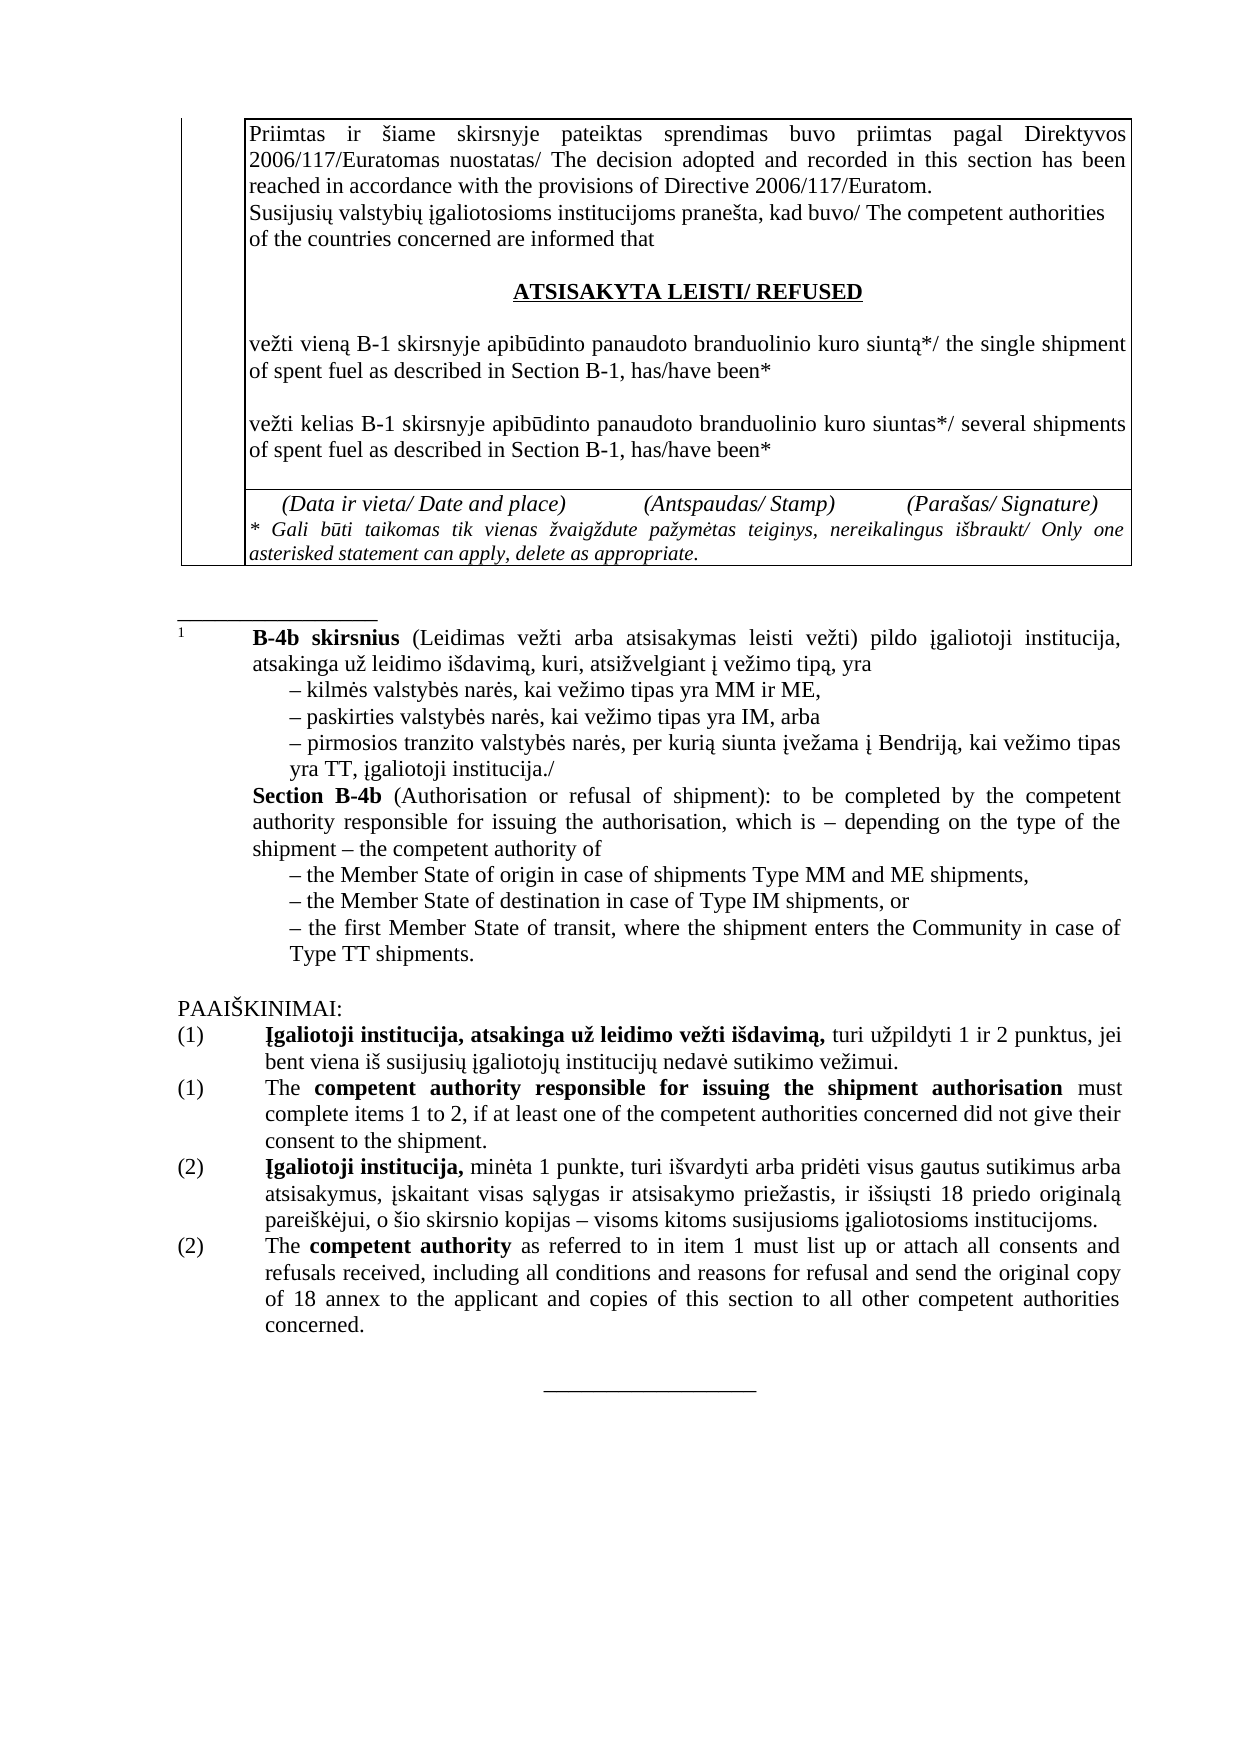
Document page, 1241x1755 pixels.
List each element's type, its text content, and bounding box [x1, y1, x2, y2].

text _________________ [177, 1366, 1122, 1395]
text – kilmės valstybės narės, kai vežimo tipas yra MM ir ME, [289, 676, 1122, 703]
table_cell (Data ir vieta/ Date and place) [246, 490, 605, 517]
text – the Member State of destination in case of Type IM shipments, or [289, 887, 1122, 914]
text (2) The competent authority as referred to in item 1 must list up or attach all consents and refusals received, including all conditions and reasons for refusal and send the original copy of 18 annex to the applicant and copies of this section to all other competent authorities concerned. [177, 1232, 1122, 1338]
text (1) The competent authority responsible for issuing the shipment authorisation must complete items 1 to 2, if at least one of the competent authorities concerned did not give their consent to the shipment. [177, 1074, 1122, 1153]
text ________________ [177, 595, 1122, 624]
text – paskirties valstybės narės, kai vežimo tipas yra IM, arba [289, 703, 1122, 729]
text – the Member State of origin in case of shipments Type MM and ME shipments, [289, 861, 1122, 887]
text (2) Įgaliotoji institucija, minėta 1 punkte, turi išvardyti arba pridėti visus gautus sutikimus arba atsisakymus, įskaitant visas sąlygas ir atsisakymo priežastis, ir išsiųsti 18 priedo originalą pareiškėjui, o šio skirsnio kopijas – visoms kitoms susijusioms įgaliotosioms institucijoms. [177, 1153, 1122, 1232]
text – pirmosios tranzito valstybės narės, per kurią siunta įvežama į Bendriją, kai vežimo tipas yra TT, įgaliotoji institucija./ [289, 729, 1122, 782]
table_cell * Gali būti taikomas tik vienas žvaigždute pažymėtas teiginys, nereikalingus išbraukt/ Only one asterisked statement can apply, delete as appropriate. [246, 517, 1131, 565]
table_cell Priimtas ir šiame skirsnyje pateiktas sprendimas buvo priimtas pagal Direktyvos 2006/117/Euratomas nuostatas/ The decision adopted and recorded in this section has been reached in accordance with the provisions of Directive 2006/117/Euratom. Susijusių valstybių įgaliotosioms institucijoms pranešta, kad buvo/ The competent authorities of the countries concerned are informed that ATSISAKYTA LEISTI/ REFUSED vežti vieną B-1 skirsnyje apibūdinto panaudoto branduolinio kuro siuntą*/ the single shipment of spent fuel as described in Section B-1, has/have been* vežti kelias B-1 skirsnyje apibūdinto panaudoto branduolinio kuro siuntas*/ several shipments of spent fuel as described in Section B-1, has/have been* [246, 120, 1131, 489]
text – the first Member State of transit, where the shipment enters the Community in case of Type TT shipments. [289, 914, 1122, 966]
text (1) Įgaliotoji institucija, atsakinga už leidimo vežti išdavimą, turi užpildyti 1 ir 2 punktus, jei bent viena iš susijusių įgaliotojų institucijų nedavė sutikimo vežimui. [177, 1021, 1122, 1074]
table_cell (Parašas/ Signature) [876, 490, 1131, 517]
table_cell [182, 489, 244, 517]
table_cell (Antspaudas/ Stamp) [605, 490, 876, 517]
table_cell [182, 118, 244, 489]
text PAAIŠKINIMAI: [177, 995, 1122, 1021]
text 1 B-4b skirsnius (Leidimas vežti arba atsisakymas leisti vežti) pildo įgaliotoji institucija, atsakinga už leidimo išdavimą, kuri, atsižvelgiant į vežimo tipą, yra [177, 624, 1122, 676]
table_cell [182, 517, 244, 565]
text Section B-4b (Authorisation or refusal of shipment): to be completed by the competent authority responsible for issuing the authorisation, which is – depending on the type of the shipment – the competent authority of [252, 782, 1122, 861]
